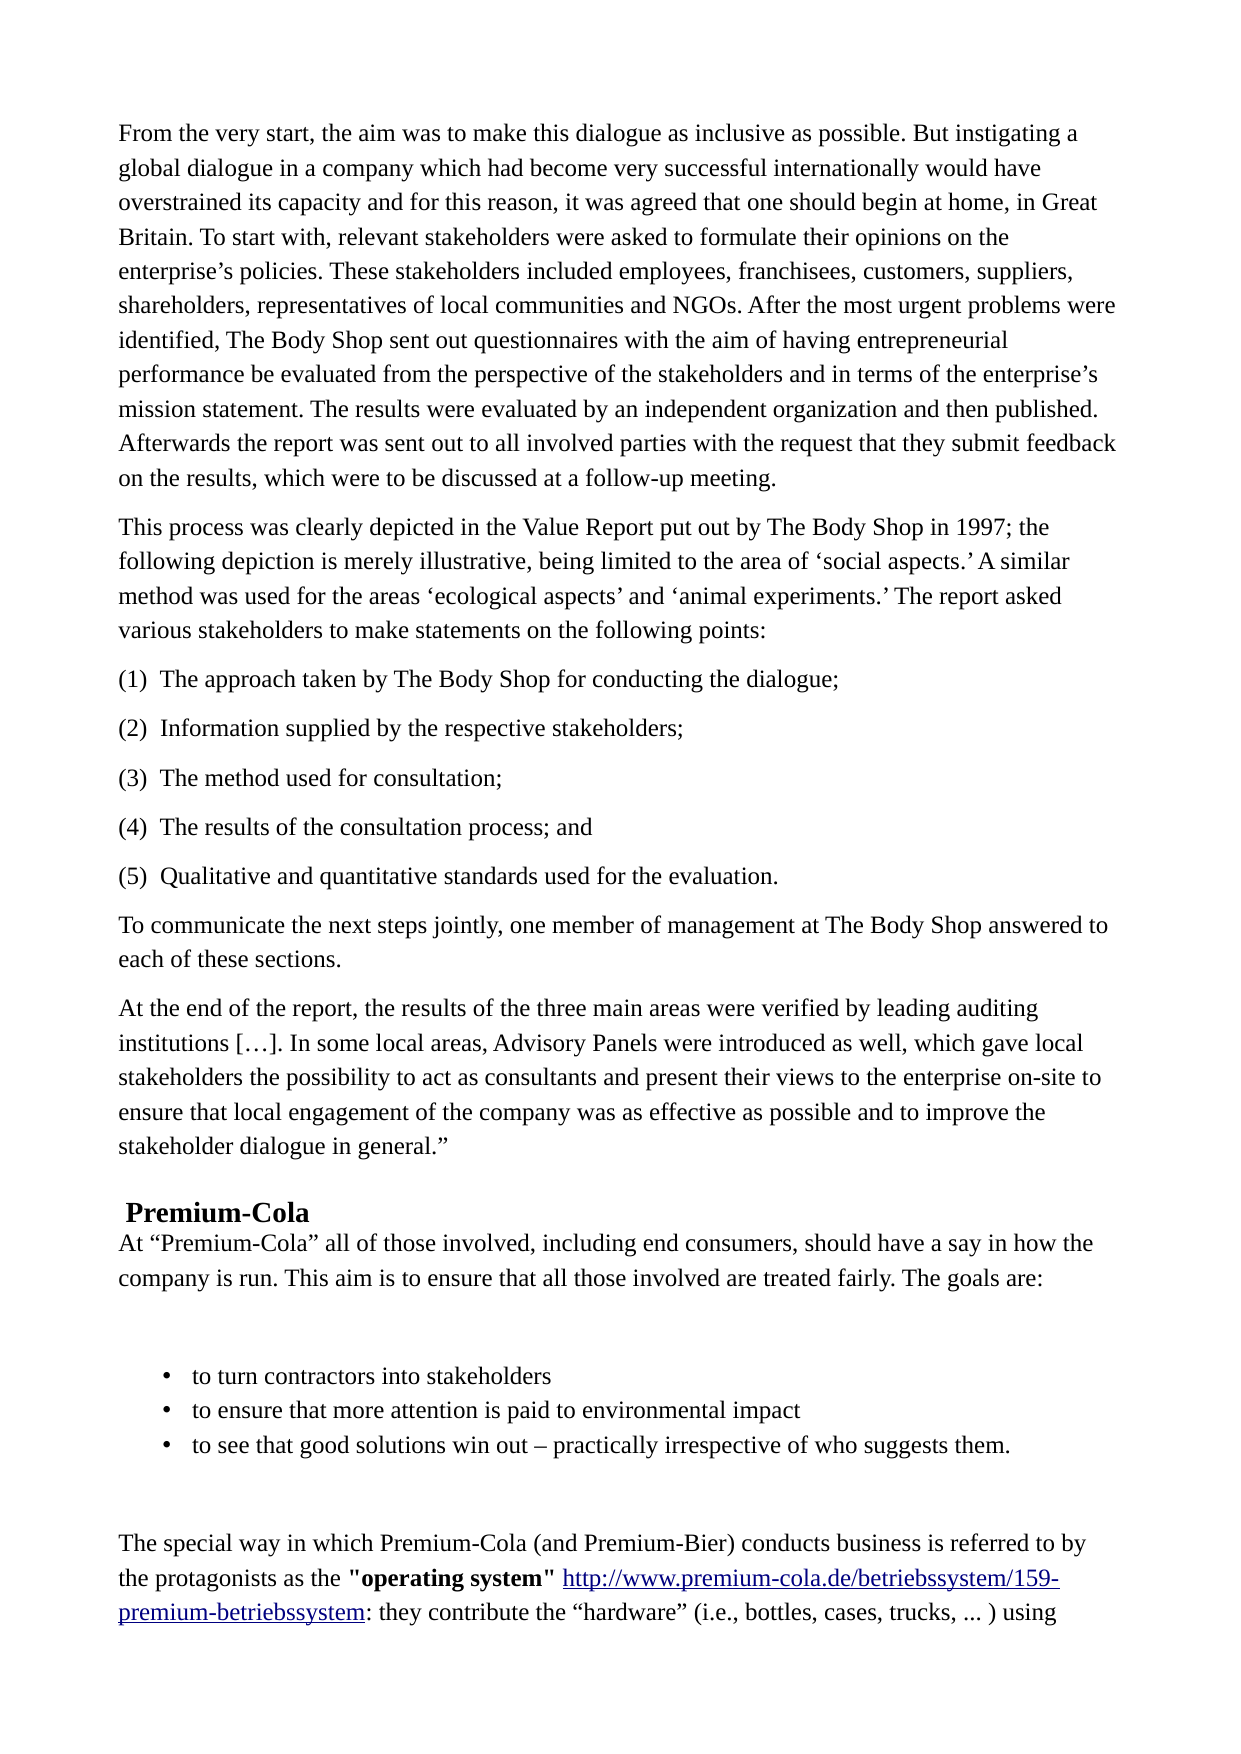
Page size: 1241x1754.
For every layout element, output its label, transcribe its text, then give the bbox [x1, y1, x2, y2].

text (1) The approach taken by The Body Shop for conducting the dialogue; [118, 664, 1122, 693]
text (5) Qualitative and quantitative standards used for the evaluation. [118, 861, 1122, 889]
text (2) Information supplied by the respective stakeholders; [118, 713, 1122, 742]
text (3) The method used for consultation; [118, 763, 1122, 791]
text The special way in which Premium-Cola (and Premium-Bier) conducts business is referred to by the protagonists as the "operating system" http://www.premium-cola.de/betriebssystem/159-premium-betriebssystem: they contribute the “hardware” (i.e., bottles, cases, trucks, ... ) using [118, 1528, 1122, 1626]
text At “Premium-Cola” all of those involved, including end consumers, should have a say in how the company is run. This aim is to ensure that all those involved are treated fairly. The goals are: [118, 1228, 1122, 1292]
list to ensure that more attention is paid to environmental impact [162, 1396, 1122, 1424]
text (4) The results of the consultation process; and [118, 812, 1122, 840]
text This process was clearly depicted in the Value Report put out by The Body Shop in 1997; the following depiction is merely illustrative, being limited to the area of ‘social aspects.’ A similar method was used for the areas ‘ecological aspects’ and ‘animal experiments.’ The report asked various stakeholders to make statements on the following points: [118, 512, 1122, 644]
text From the very start, the aim was to make this dialogue as inclusive as possible. But instigating a global dialogue in a company which had become very successful internationally would have overstrained its capacity and for this reason, it was agreed that one should begin at home, in Great Britain. To start with, relevant stakeholders were asked to formulate their opinions on the enterprise’s policies. These stakeholders included employees, franchisees, customers, suppliers, shareholders, representatives of local communities and NGOs. After the most urgent problems were identified, The Body Shop sent out questionnaires with the aim of having entrepreneurial performance be evaluated from the perspective of the stakeholders and in terms of the enterprise’s mission statement. The results were evaluated by an independent organization and then published. Afterwards the report was sent out to all involved parties with the request that they submit feedback on the results, which were to be discussed at a follow-up meeting. [118, 118, 1122, 492]
text At the end of the report, the results of the three main areas were verified by leading auditing institutions […]. In some local areas, Advisory Panels were introduced as well, which gave local stakeholders the possibility to act as consultants and present their views to the enterprise on-site to ensure that local engagement of the company was as effective as possible and to improve the stakeholder dialogue in general.” [118, 993, 1122, 1160]
text To communicate the next steps jointly, one member of management at The Body Shop answered to each of these sections. [118, 910, 1122, 973]
subtitle Premium-Cola [118, 1195, 1122, 1228]
list to turn contractors into stakeholders [162, 1361, 1122, 1390]
list to see that good solutions win out – practically irrespective of who suggests them. [162, 1430, 1122, 1459]
